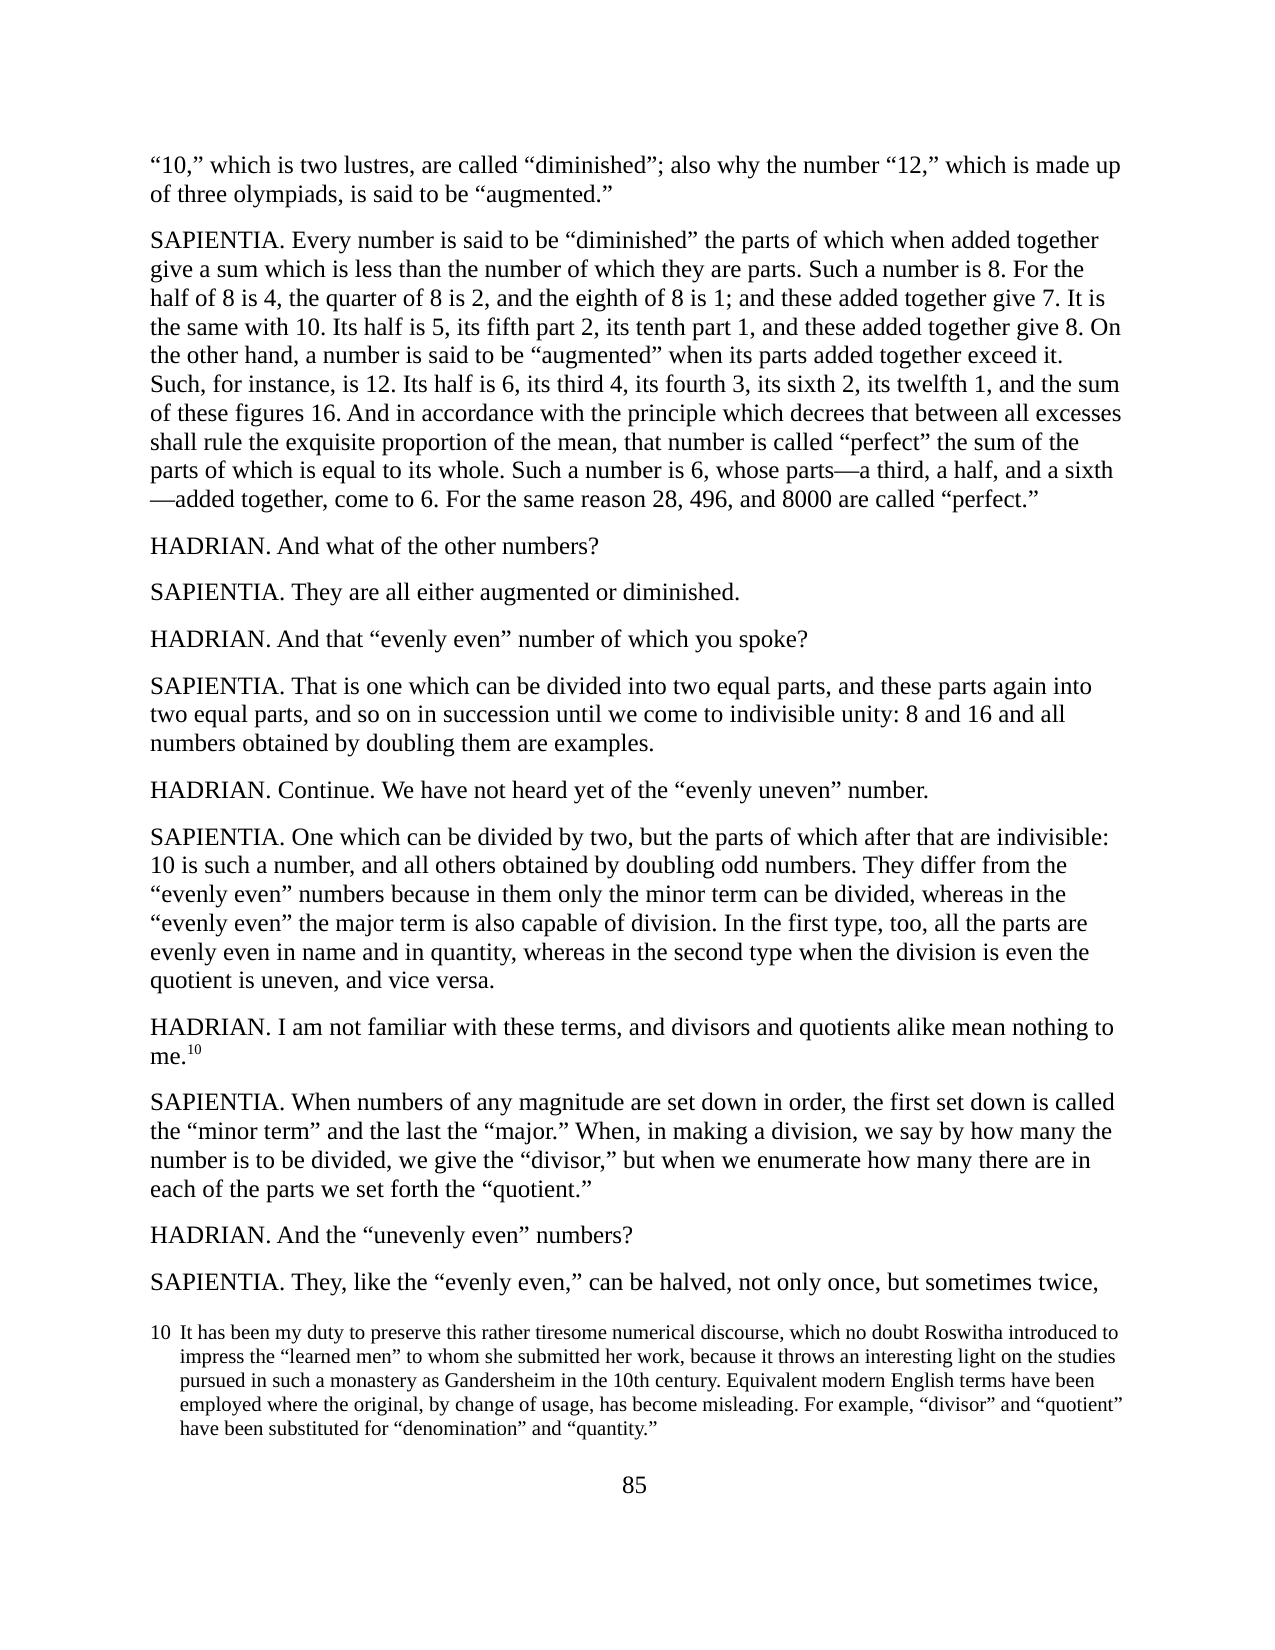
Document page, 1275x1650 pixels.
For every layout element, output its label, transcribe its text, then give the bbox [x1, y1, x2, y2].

text SAPIENTIA. They, like the “evenly even,” can be halved, not only once, but sometimes twice, [150, 1267, 1125, 1296]
text HADRIAN. I am not familiar with these terms, and divisors and quotients alike mean nothing to me. [150, 1012, 1125, 1069]
text HADRIAN. And what of the other numbers? [150, 531, 1125, 559]
text SAPIENTIA. Every number is said to be “diminished” the parts of which when added together give a sum which is less than the number of which they are parts. Such a number is 8. For the half of 8 is 4, the quarter of 8 is 2, and the eighth of 8 is 1; and these added together give 7. It is the same with 10. Its half is 5, its fifth part 2, its tenth part 1, and these added together give 8. On the other hand, a number is said to be “augmented” when its parts added together exceed it. Such, for instance, is 12. Its half is 6, its third 4, its fourth 3, its sixth 2, its twelfth 1, and the sum of these figures 16. And in accordance with the principle which decrees that between all excesses shall rule the exquisite proportion of the mean, that number is called “perfect” the sum of the parts of which is equal to its whole. Such a number is 6, whose parts—a third, a half, and a sixth—added together, come to 6. For the same reason 28, 496, and 8000 are called “perfect.” [150, 225, 1125, 513]
text SAPIENTIA. One which can be divided by two, but the parts of which after that are indivisible: 10 is such a number, and all others obtained by doubling odd numbers. They differ from the “evenly even” numbers because in them only the minor term can be divided, whereas in the “evenly even” the major term is also capable of division. In the first type, too, all the parts are evenly even in name and in quantity, whereas in the second type when the division is even the quotient is uneven, and vice versa. [150, 822, 1125, 994]
text It has been my duty to preserve this rather tiresome numerical discourse, which no doubt Roswitha introduced to impress the “learned men” to whom she submitted her work, because it throws an interesting light on the studies pursued in such a monastery as Gandersheim in the 10th century. Equivalent modern English terms have been employed where the original, by change of usage, has become misleading. For example, “divisor” and “quotient” have been substituted for “denomination” and “quantity.” [150, 1320, 1125, 1440]
text “10,” which is two lustres, are called “diminished”; also why the number “12,” which is made up of three olympiads, is said to be “augmented.” [150, 150, 1125, 207]
text SAPIENTIA. When numbers of any magnitude are set down in order, the first set down is called the “minor term” and the last the “major.” When, in making a division, we say by how many the number is to be divided, we give the “divisor,” but when we enumerate how many there are in each of the parts we set forth the “quotient.” [150, 1087, 1125, 1202]
text SAPIENTIA. That is one which can be divided into two equal parts, and these parts again into two equal parts, and so on in succession until we come to indivisible unity: 8 and 16 and all numbers obtained by doubling them are examples. [150, 671, 1125, 757]
text HADRIAN. And that “evenly even” number of which you spoke? [150, 624, 1125, 653]
text HADRIAN. And the “unevenly even” numbers? [150, 1220, 1125, 1249]
text SAPIENTIA. They are all either augmented or diminished. [150, 577, 1125, 606]
text HADRIAN. Continue. We have not heard yet of the “evenly uneven” number. [150, 775, 1125, 804]
